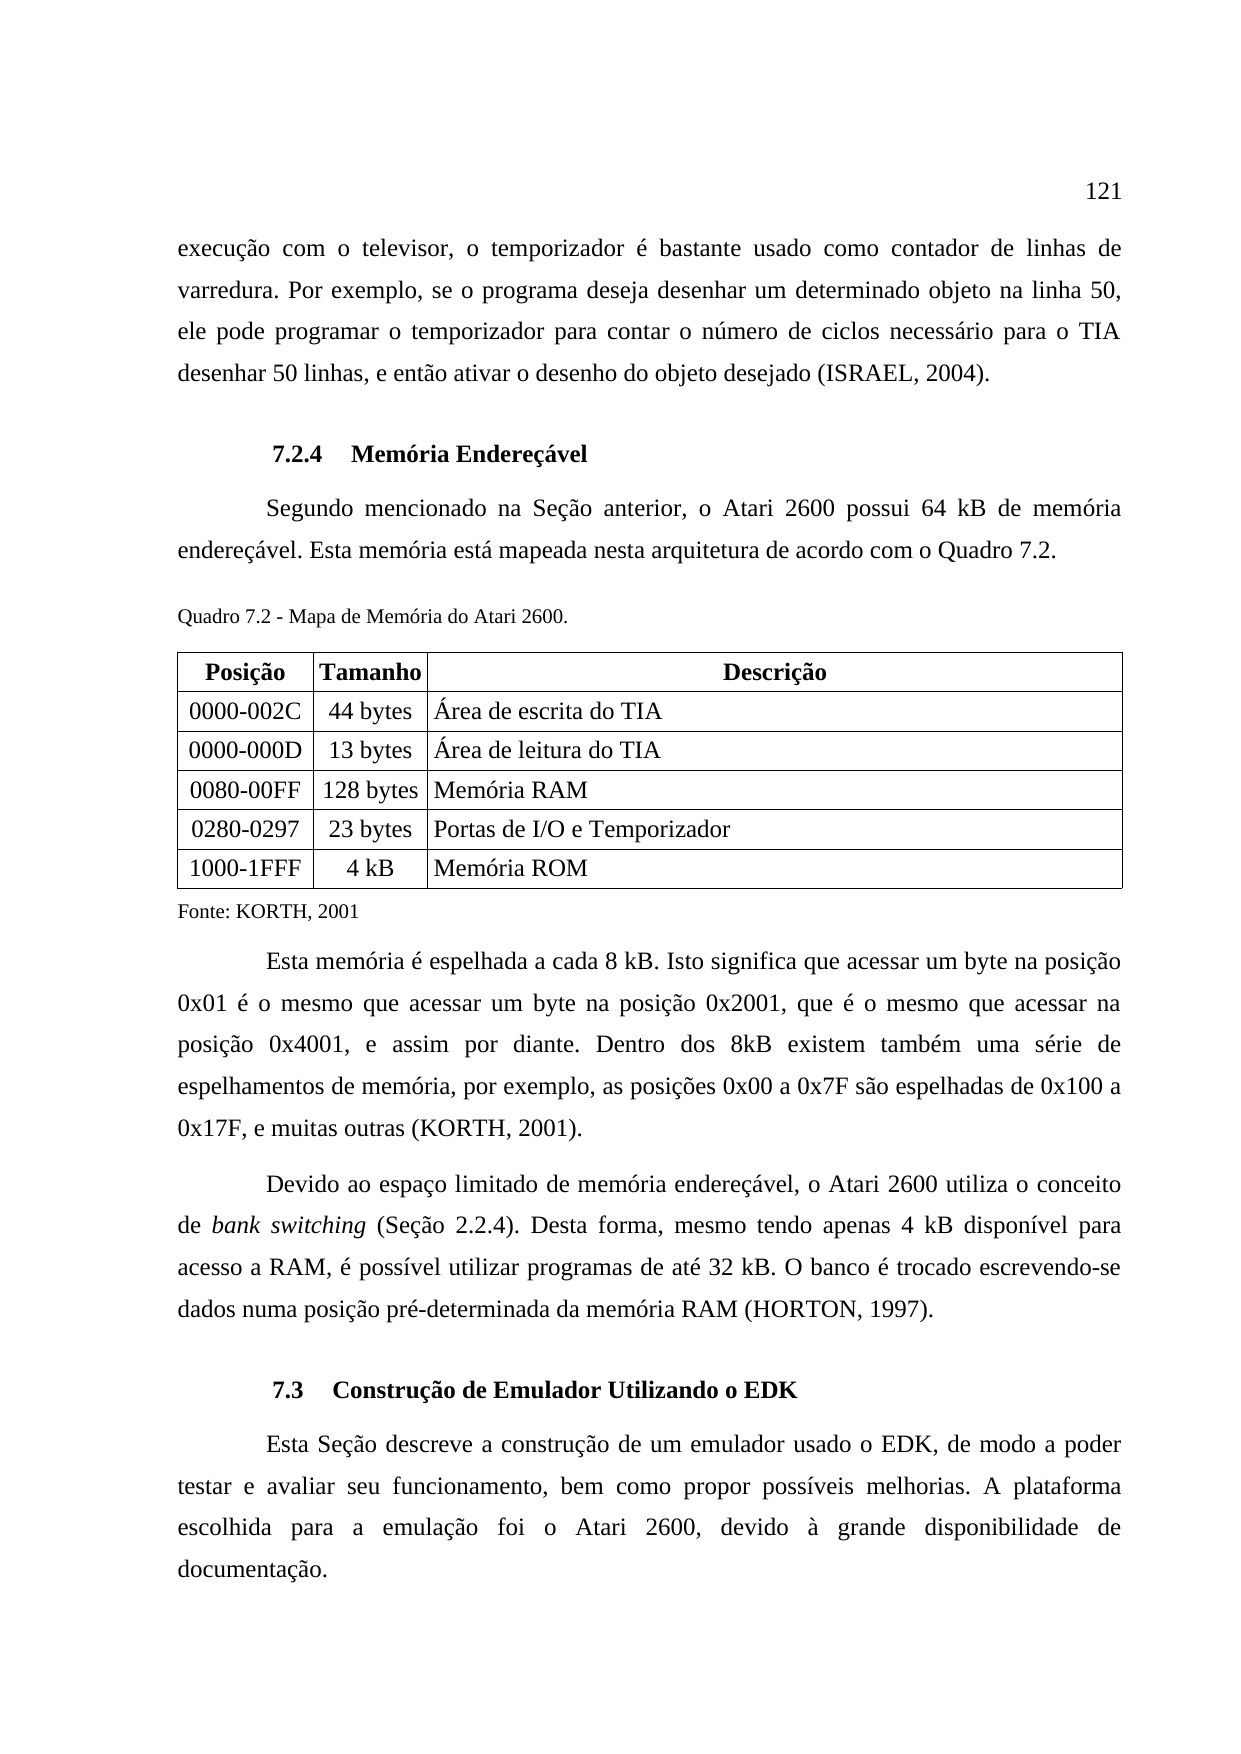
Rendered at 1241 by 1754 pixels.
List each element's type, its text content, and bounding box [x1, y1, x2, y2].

table_cell 0000-000D [178, 732, 313, 770]
text Devido ao espaço limitado de memória endereçável, o Atari 2600 utiliza o conceito de bank switching (Seção 2.2.4). Desta forma, mesmo tendo apenas 4 kB disponível para acesso a RAM, é possível utilizar programas de até 32 kB. O banco é trocado escrevendo-se dados numa posição pré-determinada da memória RAM (HORTON, 1997). [177, 1170, 1122, 1322]
table_header Posição [178, 653, 313, 691]
table_cell Área de leitura do TIA [428, 732, 1122, 770]
table_header Tamanho [314, 653, 427, 691]
text Esta memória é espelhada a cada 8 kB. Isto significa que acessar um byte na posição 0x01 é o mesmo que acessar um byte na posição 0x2001, que é o mesmo que acessar na posição 0x4001, e assim por diante. Dentro dos 8kB existem também uma série de espelhamentos de memória, por exemplo, as posições 0x00 a 0x7F são espelhadas de 0x100 a 0x17F, e muitas outras (KORTH, 2001). [177, 947, 1122, 1141]
text Esta Seção descreve a construção de um emulador usado o EDK, de modo a poder testar e avaliar seu funcionamento, bem como propor possíveis melhorias. A plataforma escolhida para a emulação foi o Atari 2600, devido à grande disponibilidade de documentação. [177, 1430, 1122, 1583]
table_cell Memória RAM [428, 771, 1122, 809]
text Fonte: KORTH, 2001 [177, 900, 1122, 923]
table_cell 4 kB [314, 850, 427, 888]
table_cell Área de escrita do TIA [428, 692, 1122, 731]
table_cell Portas de I/O e Temporizador [428, 810, 1122, 848]
text Quadro 7.2 - Mapa de Memória do Atari 2600. [177, 605, 1122, 628]
text Segundo mencionado na Seção anterior, o Atari 2600 possui 64 kB de memória endereçável. Esta memória está mapeada nesta arquitetura de acordo com o Quadro 7.2. [177, 494, 1122, 564]
table_cell 13 bytes [314, 732, 427, 770]
subtitle Memória Endereçável [177, 440, 1122, 468]
table_cell Memória ROM [428, 850, 1122, 888]
table_header Descrição [428, 653, 1122, 691]
subtitle Construção de Emulador Utilizando o EDK [177, 1376, 1122, 1404]
table_cell 44 bytes [314, 692, 427, 731]
table_cell 0000-002C [178, 692, 313, 731]
table_cell 0280-0297 [178, 810, 313, 848]
table_cell 128 bytes [314, 771, 427, 809]
table_cell 0080-00FF [178, 771, 313, 809]
text execução com o televisor, o temporizador é bastante usado como contador de linhas de varredura. Por exemplo, se o programa deseja desenhar um determinado objeto na linha 50, ele pode programar o temporizador para contar o número de ciclos necessário para o TIA desenhar 50 linhas, e então ativar o desenho do objeto desejado (ISRAEL, 2004). [177, 234, 1122, 387]
table_cell 23 bytes [314, 810, 427, 848]
table_cell 1000-1FFF [178, 850, 313, 888]
